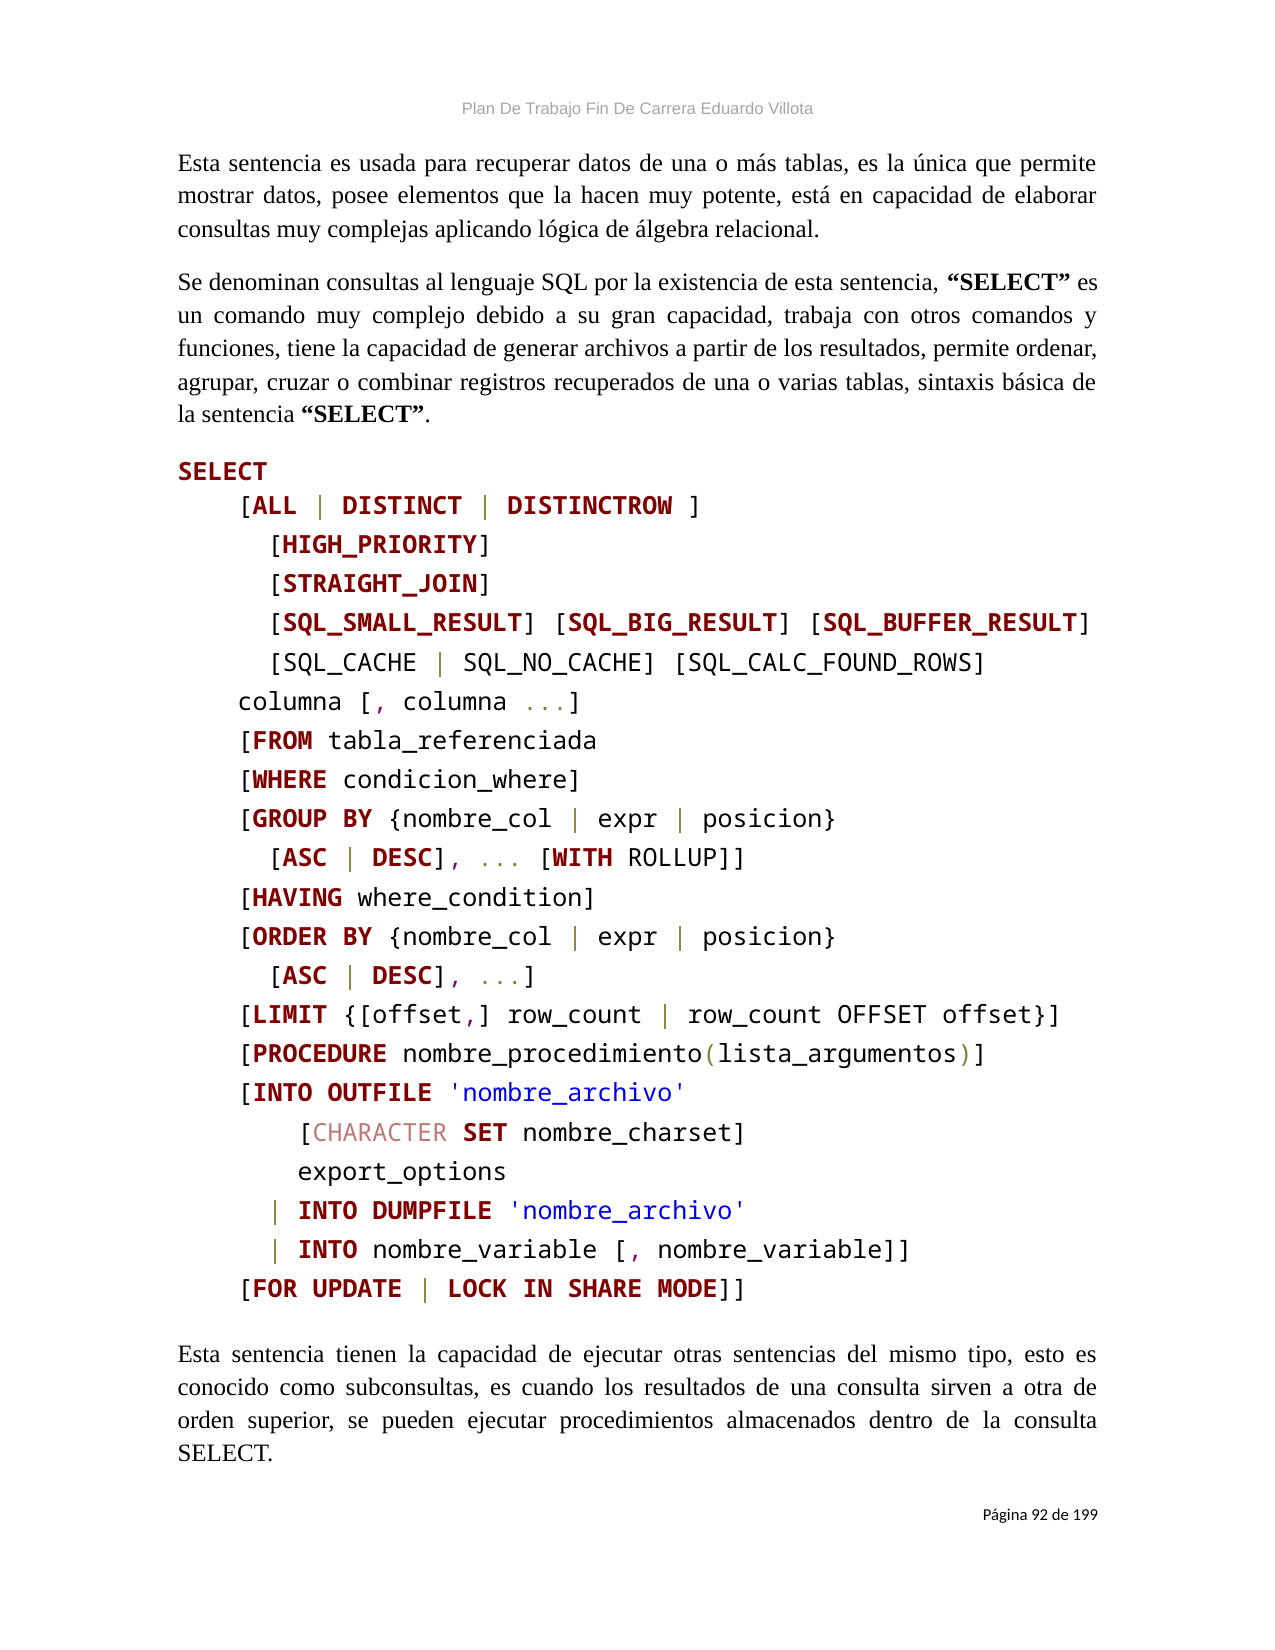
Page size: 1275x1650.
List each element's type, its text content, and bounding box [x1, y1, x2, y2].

text [FOR UPDATE | LOCK IN SHARE MODE]] [177, 1271, 1098, 1305]
text Se denominan consultas al lenguaje SQL por la existencia de esta sentencia, “SELECT” es un comando muy complejo debido a su gran capacidad, trabaja con otros comandos y funciones, tiene la capacidad de generar archivos a partir de los resultados, permite ordenar, agrupar, cruzar o combinar registros recuperados de una o varias tablas, sintaxis básica de la sentencia “SELECT”. [177, 267, 1098, 428]
text [ALL | DISTINCT | DISTINCTROW ] [177, 487, 1098, 522]
text Esta sentencia es usada para recuperar datos de una o más tablas, es la única que permite mostrar datos, posee elementos que la hacen muy potente, está en capacidad de elaborar consultas muy complejas aplicando lógica de álgebra relacional. [177, 148, 1098, 242]
text [STRAIGHT_JOIN] [177, 566, 1098, 600]
text [SQL_CACHE | SQL_NO_CACHE] [SQL_CALC_FOUND_ROWS] [177, 644, 1098, 678]
text [WHERE condicion_where] [177, 762, 1098, 796]
text columna [, columna ...] [177, 683, 1098, 717]
text [SQL_SMALL_RESULT] [SQL_BIG_RESULT] [SQL_BUFFER_RESULT] [177, 605, 1098, 639]
text [HIGH_PRIORITY] [177, 527, 1098, 561]
text export_options [177, 1153, 1098, 1187]
text [ORDER BY {nombre_col | expr | posicion} [177, 918, 1098, 952]
text | INTO nombre_variable [, nombre_variable]] [177, 1232, 1098, 1266]
text [PROCEDURE nombre_procedimiento(lista_argumentos)] [177, 1036, 1098, 1070]
text [LIMIT {[offset,] row_count | row_count OFFSET offset}] [177, 997, 1098, 1031]
text SELECT [177, 453, 1098, 487]
text [ASC | DESC], ... [WITH ROLLUP]] [177, 840, 1098, 874]
text [ASC | DESC], ...] [177, 957, 1098, 992]
text [GROUP BY {nombre_col | expr | posicion} [177, 801, 1098, 835]
text | INTO DUMPFILE 'nombre_archivo' [177, 1192, 1098, 1227]
text [INTO OUTFILE 'nombre_archivo' [177, 1075, 1098, 1109]
text [FROM tabla_referenciada [177, 722, 1098, 757]
text [HAVING where_condition] [177, 879, 1098, 913]
text [CHARACTER SET nombre_charset] [177, 1114, 1098, 1148]
text Esta sentencia tienen la capacidad de ejecutar otras sentencias del mismo tipo, esto es conocido como subconsultas, es cuando los resultados de una consulta sirven a otra de orden superior, se pueden ejecutar procedimientos almacenados dentro de la consulta SELECT. [177, 1339, 1098, 1467]
